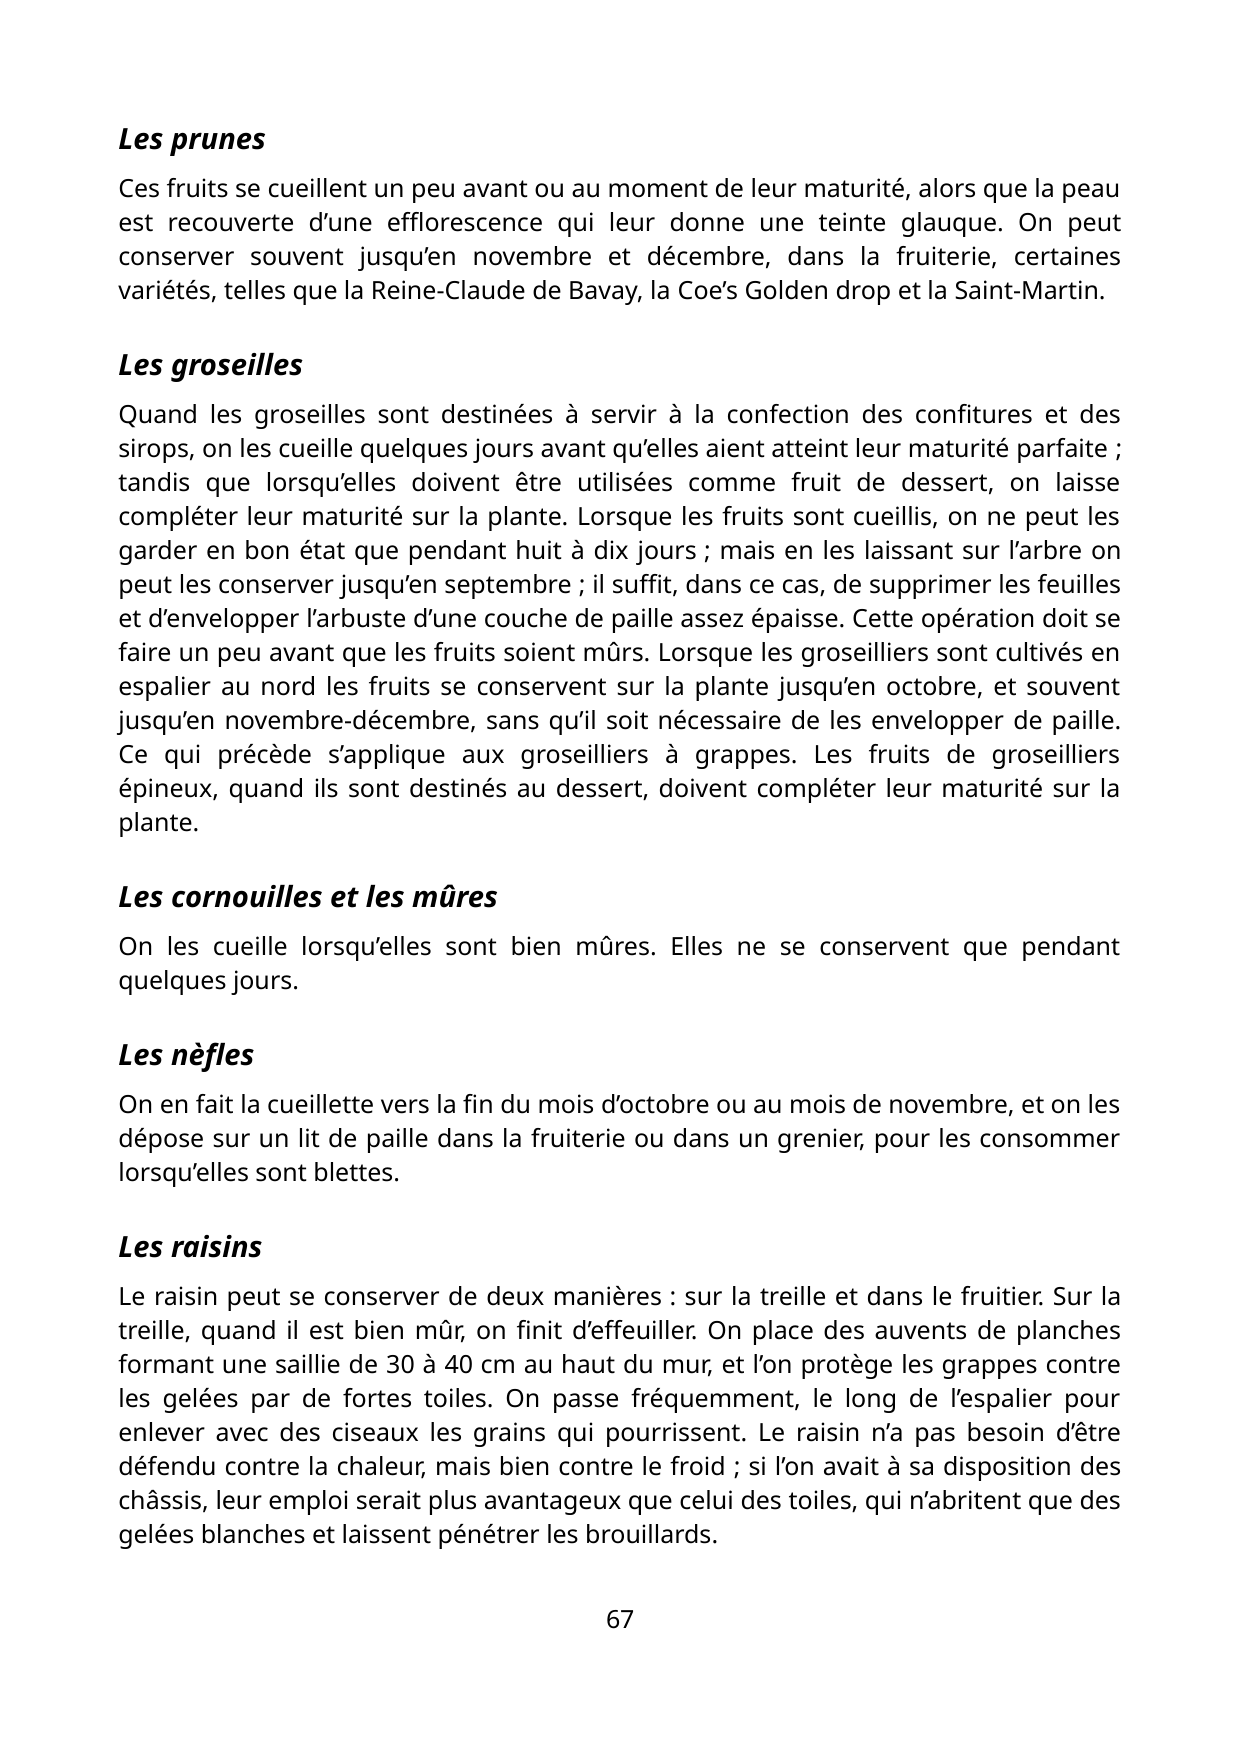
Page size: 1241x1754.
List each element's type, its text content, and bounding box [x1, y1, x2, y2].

subtitle Les raisins [118, 1226, 1122, 1266]
text On en fait la cueillette vers la fin du mois d’octobre ou au mois de novembre, et on les dépose sur un lit de paille dans la fruiterie ou dans un grenier, pour les consommer lorsqu’elles sont blettes. [118, 1087, 1122, 1189]
subtitle Les cornouilles et les mûres [118, 877, 1122, 916]
subtitle Les nèfles [118, 1034, 1122, 1074]
text Le raisin peut se conserver de deux manières : sur la treille et dans le fruitier. Sur la treille, quand il est bien mûr, on finit d’effeuiller. On place des auvents de planches formant une saillie de 30 à 40 cm au haut du mur, et l’on protège les grappes contre les gelées par de fortes toiles. On passe fréquemment, le long de l’espalier pour enlever avec des ciseaux les grains qui pourrissent. Le raisin n’a pas besoin d’être défendu contre la chaleur, mais bien contre le froid ; si l’on avait à sa disposition des châssis, leur emploi serait plus avantageux que celui des toiles, qui n’abritent que des gelées blanches et laissent pénétrer les brouillards. [118, 1278, 1122, 1551]
text Quand les groseilles sont destinées à servir à la confection des confitures et des sirops, on les cueille quelques jours avant qu’elles aient atteint leur maturité parfaite ; tandis que lorsqu’elles doivent être utilisées comme fruit de dessert, on laisse compléter leur maturité sur la plante. Lorsque les fruits sont cueillis, on ne peut les garder en bon état que pendant huit à dix jours ; mais en les laissant sur l’arbre on peut les conserver jusqu’en septembre ; il suffit, dans ce cas, de supprimer les feuilles et d’envelopper l’arbuste d’une couche de paille assez épaisse. Cette opération doit se faire un peu avant que les fruits soient mûrs. Lorsque les groseilliers sont cultivés en espalier au nord les fruits se conservent sur la plante jusqu’en octobre, et souvent jusqu’en novembre-décembre, sans qu’il soit nécessaire de les envelopper de paille. Ce qui précède s’applique aux groseilliers à grappes. Les fruits de groseilliers épineux, quand ils sont destinés au dessert, doivent compléter leur maturité sur la plante. [118, 396, 1122, 839]
subtitle Les groseilles [118, 344, 1122, 384]
text Ces fruits se cueillent un peu avant ou au moment de leur maturité, alors que la peau est recouverte d’une efflorescence qui leur donne une teinte glauque. On peut conserver souvent jusqu’en novembre et décembre, dans la fruiterie, certaines variétés, telles que la Reine-Claude de Bavay, la Coe’s Golden drop et la Saint-Martin. [118, 170, 1122, 307]
text On les cueille lorsqu’elles sont bien mûres. Elles ne se conservent que pendant quelques jours. [118, 929, 1122, 997]
subtitle Les prunes [118, 118, 1122, 158]
